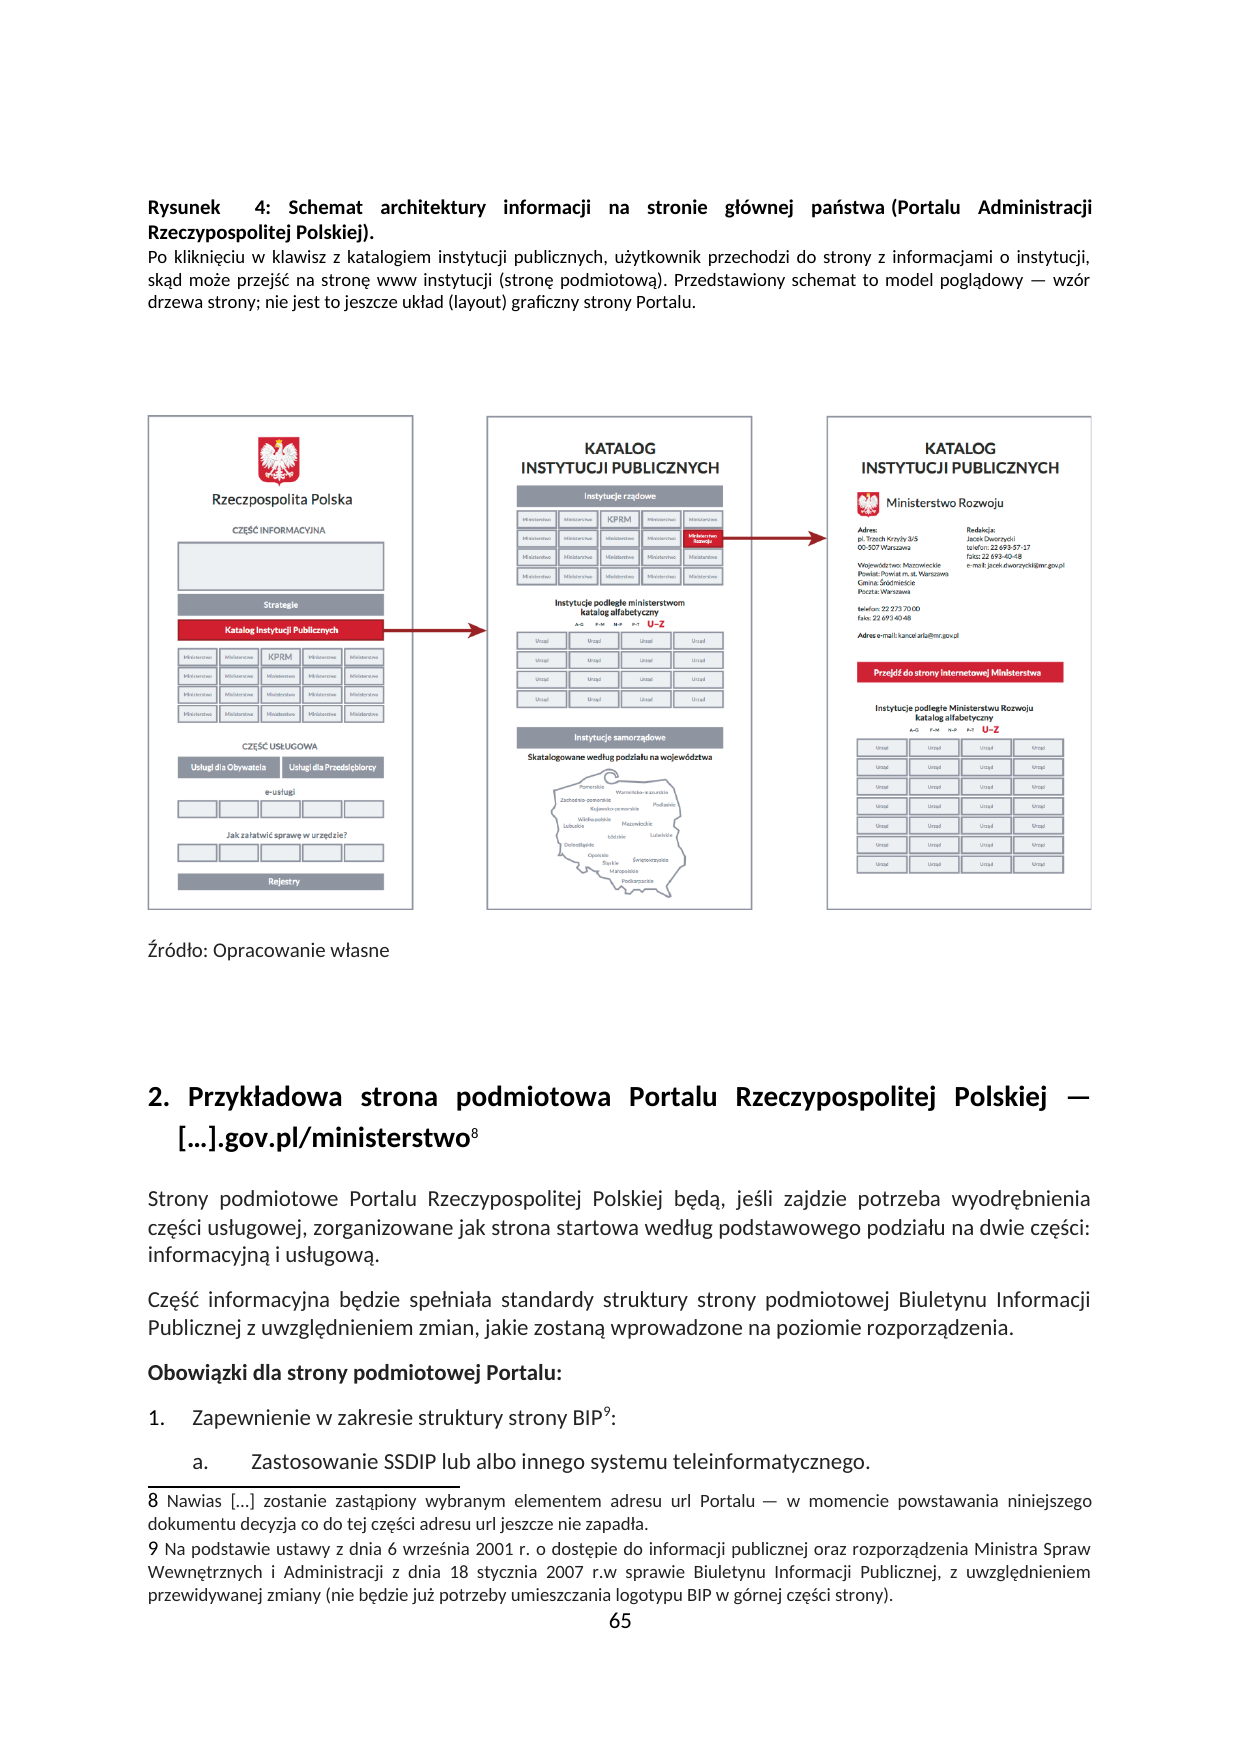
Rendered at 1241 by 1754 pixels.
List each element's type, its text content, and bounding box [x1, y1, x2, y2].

list Zapewnienie w zakresie struktury strony BIP: [148, 1403, 1093, 1431]
text 2. Przykładowa strona podmiotowa Portalu Rzeczypospolitej Polskiej — […].gov.pl/ministerstwo [148, 1078, 1093, 1154]
text Część informacyjna będzie spełniała standardy struktury strony podmiotowej Biuletynu Informacji Publicznej z uwzględnieniem zmian, jakie zostaną wprowadzone na poziomie rozporządzenia. [148, 1285, 1093, 1341]
text Nawias […] zostanie zastąpiony wybranym elementem adresu url Portalu — w momencie powstawania niniejszego dokumentu decyzja co do tej części adresu url jeszcze nie zapadła. [148, 1487, 1093, 1535]
text Obowiązki dla strony podmiotowej Portalu: [148, 1358, 1093, 1386]
list Zastosowanie SSDIP lub albo innego systemu teleinformatycznego. [192, 1447, 1093, 1475]
text Po kliknięciu w klawisz z katalogiem instytucji publicznych, użytkownik przechodzi do strony z informacjami o instytucji, skąd może przejść na stronę www instytucji (stronę podmiotową). Przedstawiony schemat to model poglądowy — wzór drzewa strony; nie jest to jeszcze układ (layout) graficzny strony Portalu. [148, 245, 1093, 313]
list Na podstawie ustawy z dnia 6 września 2001 r. o dostępie do informacji publicznej oraz rozporządzenia Ministra Spraw Wewnętrznych i Administracji z dnia 18 stycznia 2007 r.w sprawie Biuletynu Informacji Publicznej, z uwzględnieniem przewidywanej zmiany (nie będzie już potrzeby umieszczania logotypu BIP w górnej części strony). [148, 1535, 1093, 1606]
text Źródło: Opracowanie własne [148, 937, 1093, 963]
text Rysunek 4: Schemat architektury informacji na stronie głównej państwa (Portalu Administracji Rzeczypospolitej Polskiej). [148, 194, 1093, 245]
text Strony podmiotowe Portalu Rzeczypospolitej Polskiej będą, jeśli zajdzie potrzeba wyodrębnienia części usługowej, zorganizowane jak strona startowa według podstawowego podziału na dwie części: informacyjną i usługową. [148, 1184, 1093, 1269]
